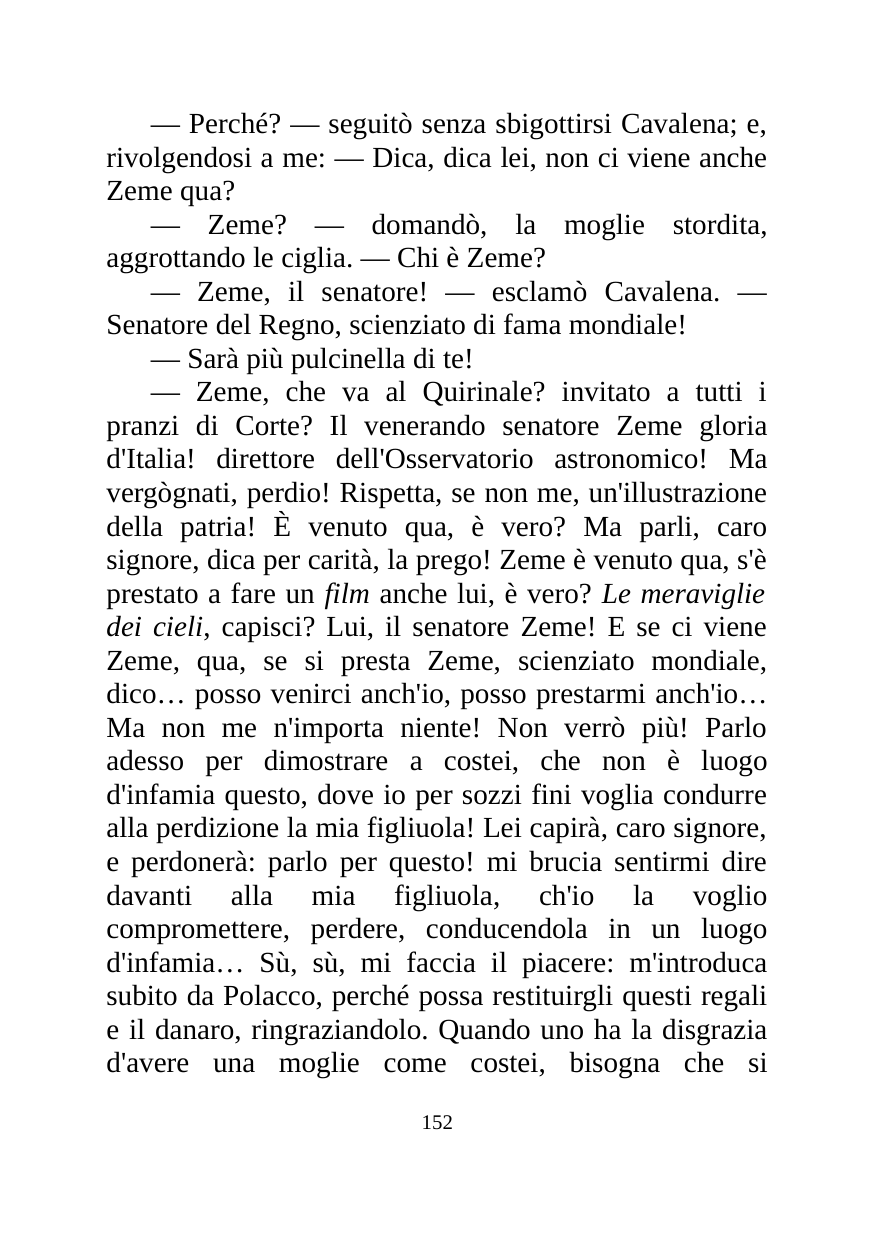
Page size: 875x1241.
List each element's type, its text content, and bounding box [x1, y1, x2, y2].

text — Zeme, il senatore! — esclamò Cavalena. — Senatore del Regno, scienziato di fama mondiale! [106, 274, 768, 341]
text — Zeme? — domandò, la moglie stordita, aggrottando le ciglia. — Chi è Zeme? [106, 207, 768, 274]
text — Sarà più pulcinella di te! [106, 341, 768, 374]
text — Zeme, che va al Quirinale? invitato a tutti i pranzi di Corte? Il venerando senatore Zeme gloria d'Italia! direttore dell'Osservatorio astronomico! Ma vergògnati, perdio! Rispetta, se non me, un'illustrazione della patria! È venuto qua, è vero? Ma parli, caro signore, dica per carità, la prego! Zeme è venuto qua, s'è prestato a fare un film anche lui, è vero? Le meraviglie dei cieli, capisci? Lui, il senatore Zeme! E se ci viene Zeme, qua, se si presta Zeme, scienziato mondiale, dico… posso venirci anch'io, posso prestarmi anch'io… Ma non me n'importa niente! Non verrò più! Parlo adesso per dimostrare a costei, che non è luogo d'infamia questo, dove io per sozzi fini voglia condurre alla perdizione la mia figliuola! Lei capirà, caro signore, e perdonerà: parlo per questo! mi brucia sentirmi dire davanti alla mia figliuola, ch'io la voglio compromettere, perdere, conducendola in un luogo d'infamia… Sù, sù, mi faccia il piacere: m'introduca subito da Polacco, perché possa restituirgli questi regali e il danaro, ringraziandolo. Quando uno ha la disgrazia d'avere una moglie come costei, bisogna che si [106, 374, 768, 1079]
text — Perché? — seguitò senza sbigottirsi Cavalena; e, rivolgendosi a me: — Dica, dica lei, non ci viene anche Zeme qua? [106, 106, 768, 207]
